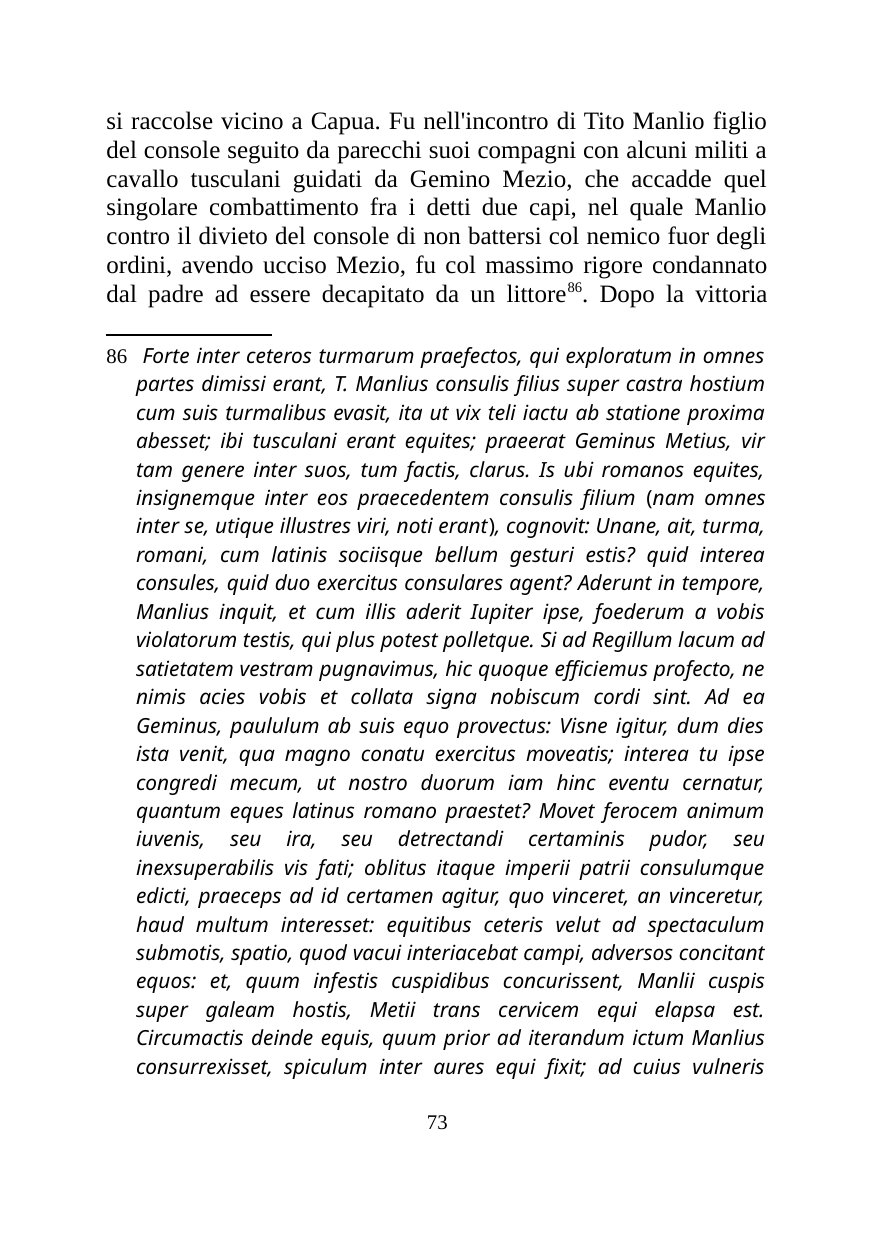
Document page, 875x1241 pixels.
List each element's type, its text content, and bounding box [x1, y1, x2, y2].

text si raccolse vicino a Capua. Fu nell'incontro di Tito Manlio figlio del console seguito da parecchi suoi compagni con alcuni militi a cavallo tusculani guidati da Gemino Mezio, che accadde quel singolare combattimento fra i detti due capi, nel quale Manlio contro il divieto del console di non battersi col nemico fuor degli ordini, avendo ucciso Mezio, fu col massimo rigore condannato dal padre ad essere decapitato da un littore. Dopo la vittoria [106, 106, 768, 307]
text Forte inter ceteros turmarum praefectos, qui exploratum in omnes partes dimissi erant, T. Manlius consulis filius super castra hostium cum suis turmalibus evasit, ita ut vix teli iactu ab statione proxima abesset; ibi tusculani erant equites; praeerat Geminus Metius, vir tam genere inter suos, tum factis, clarus. Is ubi romanos equites, insignemque inter eos praecedentem consulis filium (nam omnes inter se, utique illustres viri, noti erant), cognovit: Unane, ait, turma, romani, cum latinis sociisque bellum gesturi estis? quid interea consules, quid duo exercitus consulares agent? Aderunt in tempore, Manlius inquit, et cum illis aderit Iupiter ipse, foederum a vobis violatorum testis, qui plus potest polletque. Si ad Regillum lacum ad satietatem vestram pugnavimus, hic quoque efficiemus profecto, ne nimis acies vobis et collata signa nobiscum cordi sint. Ad ea Geminus, paululum ab suis equo provectus: Visne igitur, dum dies ista venit, qua magno conatu exercitus moveatis; interea tu ipse congredi mecum, ut nostro duorum iam hinc eventu cernatur, quantum eques latinus romano praestet? Movet ferocem animum iuvenis, seu ira, seu detrectandi certaminis pudor, seu inexsuperabilis vis fati; oblitus itaque imperii patrii consulumque edicti, praeceps ad id certamen agitur, quo vinceret, an vinceretur, haud multum interesset: equitibus ceteris velut ad spectaculum submotis, spatio, quod vacui interiacebat campi, adversos concitant equos: et, quum infestis cuspidibus concurissent, Manlii cuspis super galeam hostis, Metii trans cervicem equi elapsa est. Circumactis deinde equis, quum prior ad iterandum ictum Manlius consurrexisset, spiculum inter aures equi fixit; ad cuius vulneris [106, 341, 768, 1080]
